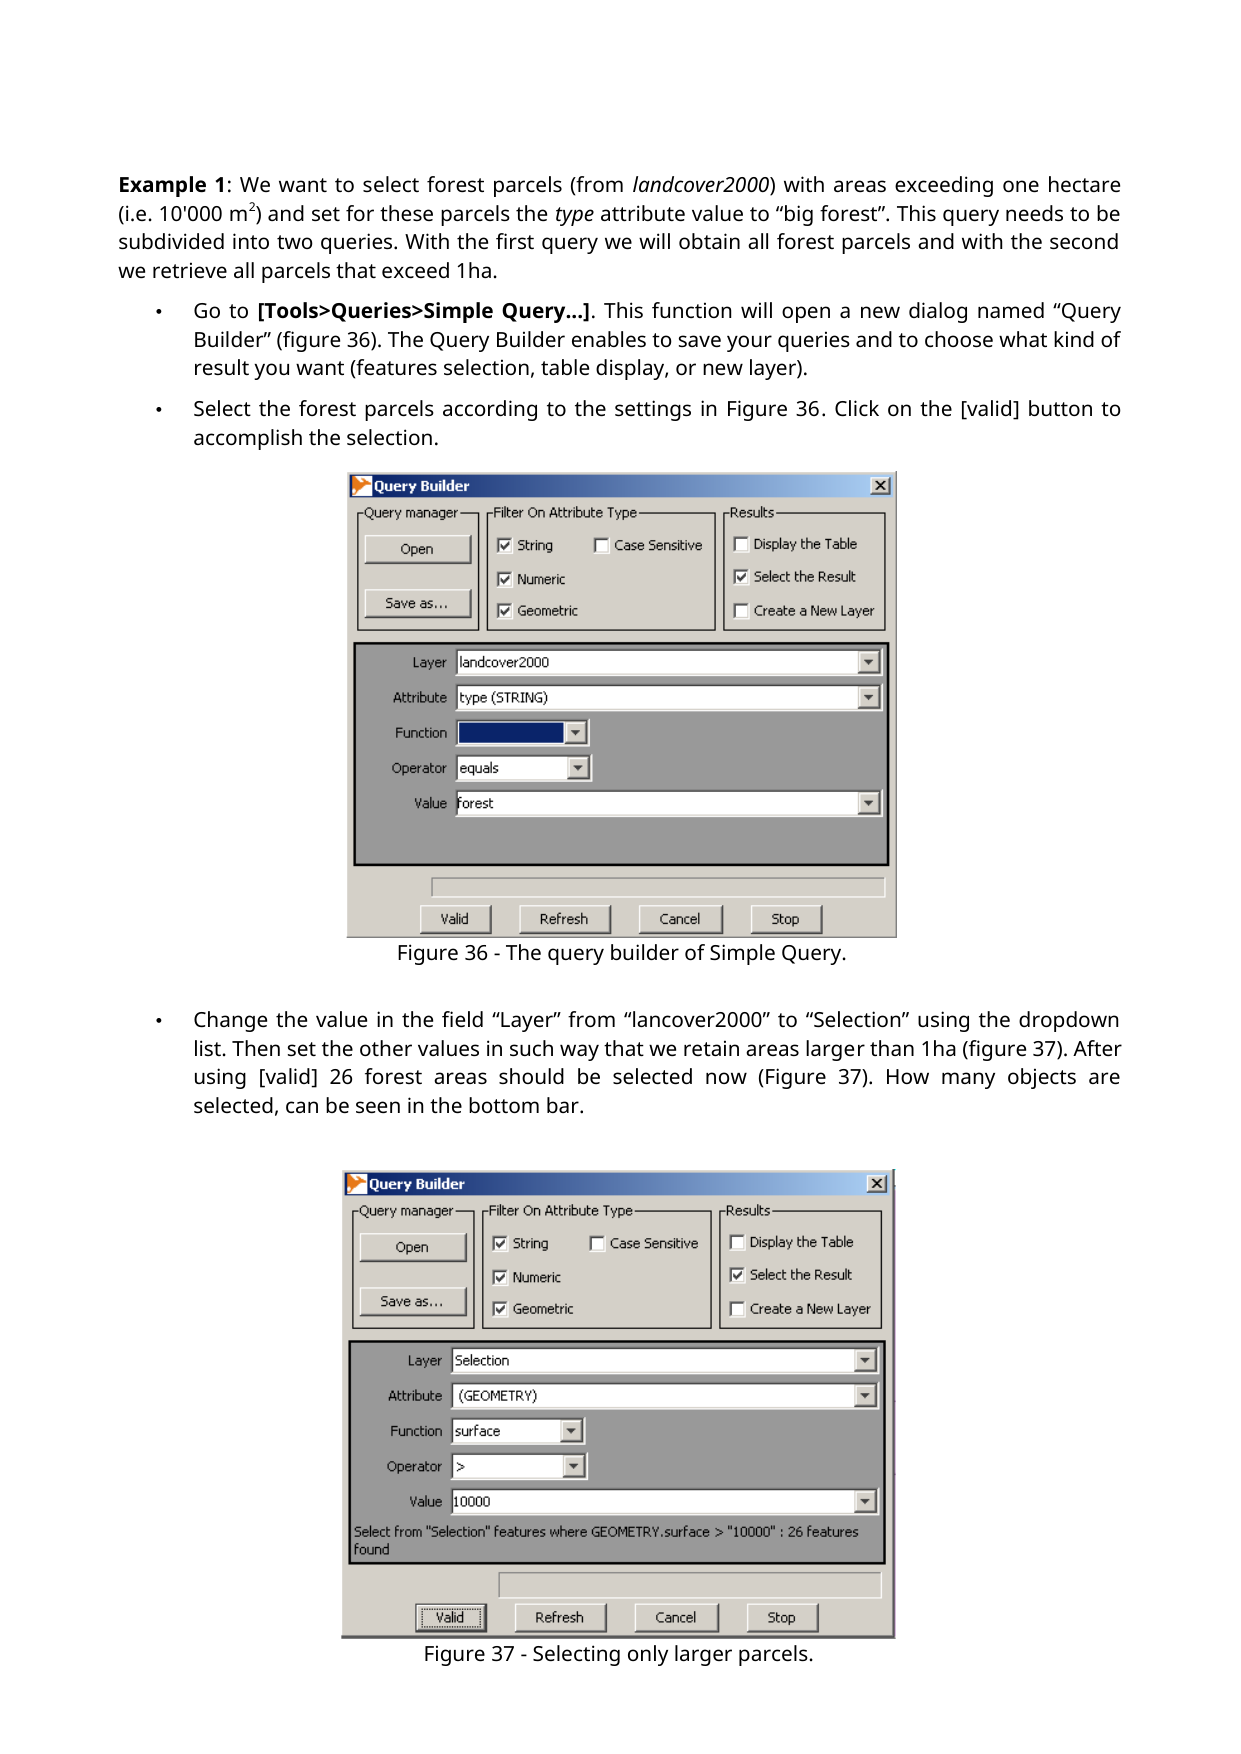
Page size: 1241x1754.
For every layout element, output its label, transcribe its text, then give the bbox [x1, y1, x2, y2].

list Go to [Tools>Queries>Simple Query...]. This function will open a new dialog named “Query Builder” (figure 36). The Query Builder enables to save your queries and to choose what kind of result you want (features selection, table display, or new layer). [156, 297, 1122, 382]
text Figure 36 - The query builder of Simple Query. [305, 938, 939, 966]
picture [341, 1169, 896, 1639]
text Example 1: We want to select forest parcels (from landcover2000) with areas exceeding one hectare (i.e. 10'000 m2) and set for these parcels the type attribute value to “big forest”. This query needs to be subdivided into two queries. With the first query we will obtain all forest parcels and with the second we retrieve all parcels that exceed 1ha. [118, 170, 1122, 284]
list Figure 37 - Selecting only larger parcels. [301, 1639, 936, 1667]
list Change the value in the field “Layer” from “lancover2000” to “Selection” using the dropdown list. Then set the other values in such way that we retain areas larger than 1ha (figure 37). After using [valid] 26 forest areas should be selected now (Figure 37). How many objects are selected, can be seen in the bottom bar. [156, 1005, 1122, 1119]
picture [346, 471, 897, 938]
list Select the forest parcels according to the settings in Figure 36. Click on the [valid] button to accomplish the selection. [156, 394, 1122, 451]
